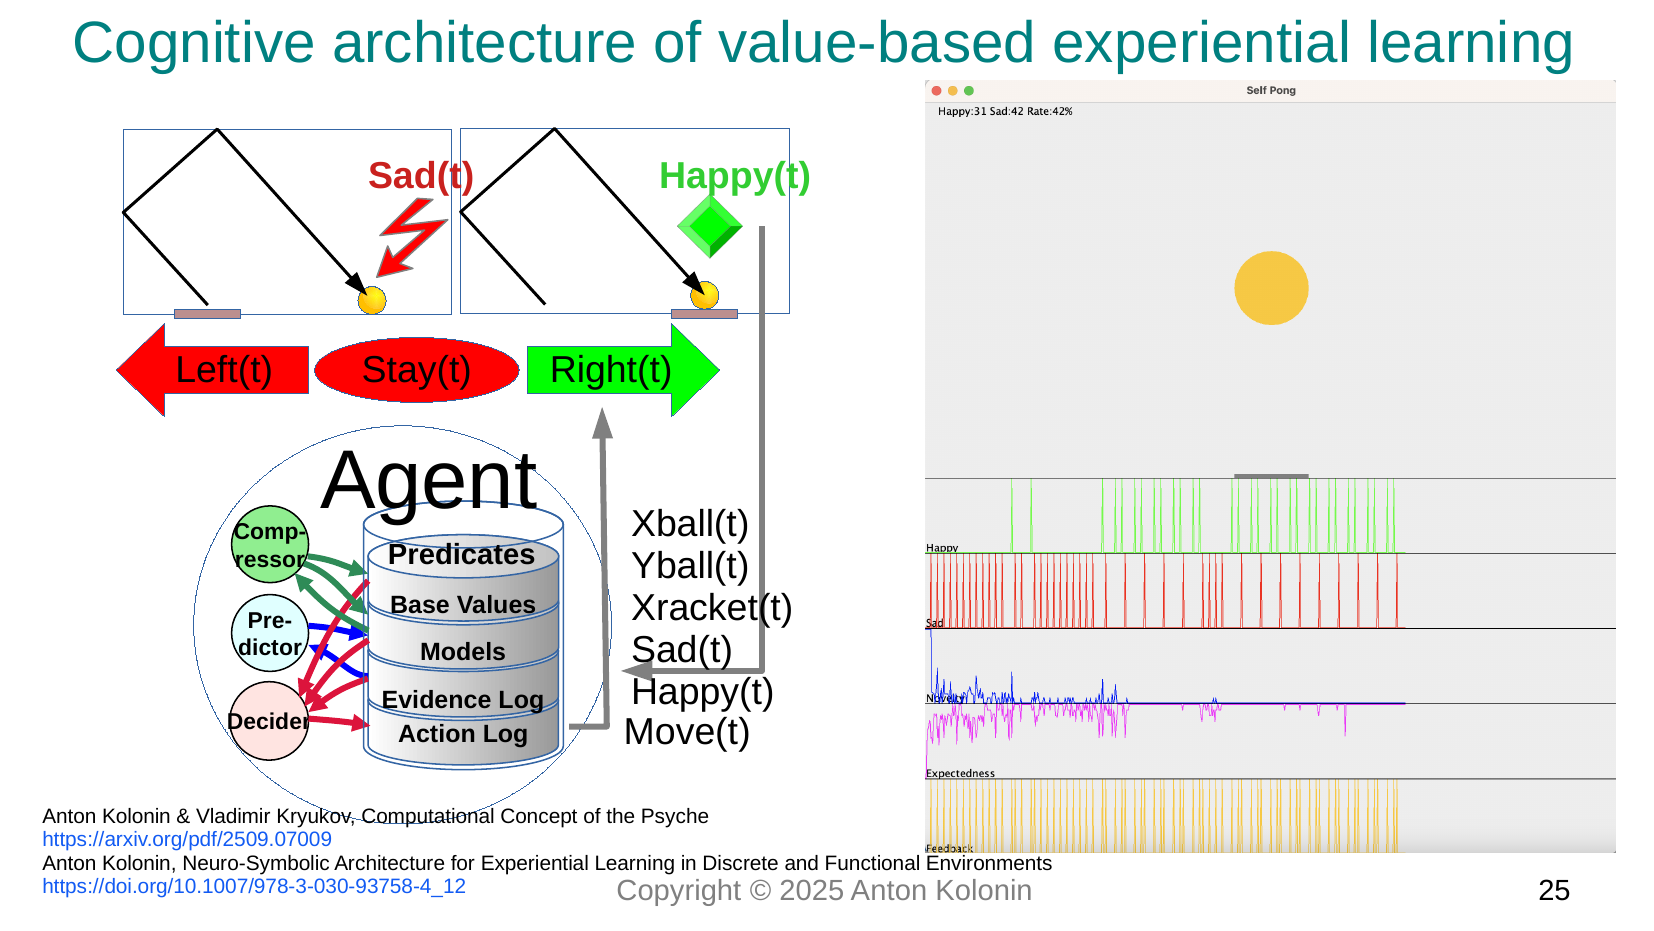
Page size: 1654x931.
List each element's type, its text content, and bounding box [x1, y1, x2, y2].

text_box [306, 558, 362, 594]
text_box Right(t) [527, 323, 720, 417]
text_box Agent [305, 425, 553, 534]
text_box [357, 286, 387, 315]
text_box Comp- ressor [231, 505, 309, 583]
text_box Xball(t) Yball(t) Xracket(t) Sad(t) Happy(t) [616, 494, 809, 720]
text_box Predicates [373, 530, 565, 579]
text_box [671, 281, 738, 319]
text_box [310, 656, 334, 684]
text_box Decider [230, 681, 309, 761]
text_box Stay(t) [314, 337, 520, 403]
text_box Happy(t) [644, 147, 827, 205]
text_box [365, 579, 562, 768]
text_box Evidence Log [368, 653, 559, 717]
text_box [193, 448, 603, 797]
text_box Sad(t) [353, 147, 490, 205]
text_box [376, 205, 448, 278]
text_box [346, 649, 362, 671]
text_box [365, 534, 373, 572]
text_box Cognitive architecture of value-based experiential learning [0, 2, 1651, 82]
text_box [308, 685, 362, 719]
text_box [306, 703, 312, 710]
text_box [553, 516, 562, 530]
text_box [608, 588, 612, 656]
text_box Anton Kolonin & Vladimir Kryukov, Computational Concept of the Psyche https://arxiv.org/pdf/2509.07009 Anton Kolonin, Neuro-Symbolic Architecture for Experiential Learning in Discrete and Functional Environments https://doi.org/10.1007/978-3-030-93758-4_12 [27, 797, 1070, 915]
text_box [318, 667, 357, 696]
picture [677, 205, 747, 261]
text_box Base Values [368, 559, 559, 622]
text_box [297, 567, 346, 609]
text_box Pre- dictor [231, 594, 309, 672]
text_box [338, 620, 350, 628]
text_box [327, 633, 362, 657]
text_box Move(t) [608, 703, 766, 760]
picture [925, 82, 1616, 853]
text_box [346, 610, 362, 623]
text_box Action Log [368, 703, 559, 765]
text_box [174, 309, 241, 319]
text_box Models [368, 606, 559, 669]
text_box Left(t) [116, 323, 309, 417]
text_box [308, 534, 362, 566]
